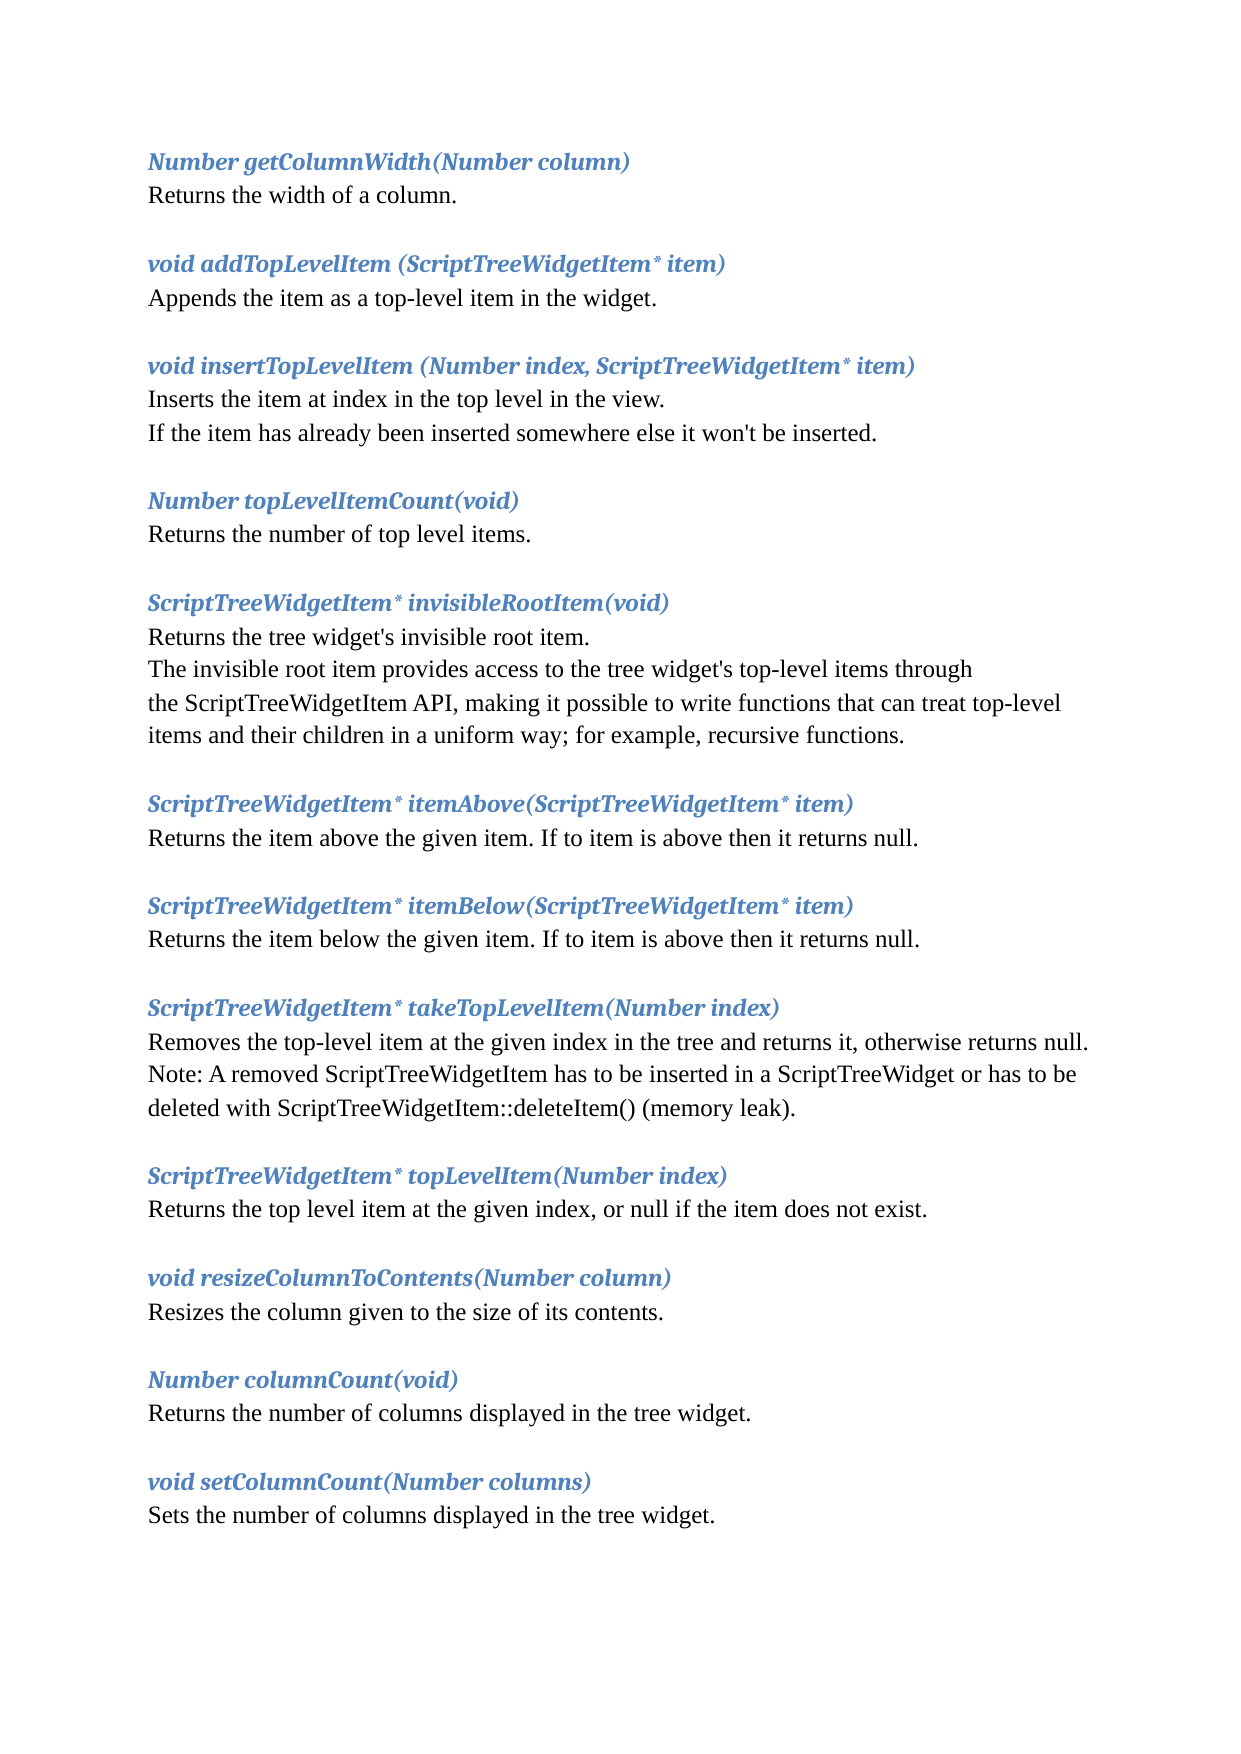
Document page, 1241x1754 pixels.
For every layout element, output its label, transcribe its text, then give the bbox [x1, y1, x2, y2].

subtitle ScriptTreeWidgetItem* invisibleRootItem(void) [148, 588, 1093, 617]
text Appends the item as a top-level item in the widget. [148, 283, 1093, 311]
text Inserts the item at index in the top level in the view. [148, 384, 1093, 413]
text Removes the top-level item at the given index in the tree and returns it, otherwise returns null. [148, 1027, 1093, 1055]
subtitle ScriptTreeWidgetItem* takeTopLevelItem(Number index) [148, 993, 1093, 1022]
text Returns the tree widget's invisible root item. [148, 622, 1093, 650]
subtitle void resizeColumnToContents(Number column) [148, 1263, 1093, 1292]
subtitle Number topLevelItemCount(void) [148, 487, 1093, 515]
text Returns the number of columns displayed in the tree widget. [148, 1398, 1093, 1427]
text Resizes the column given to the size of its contents. [148, 1297, 1093, 1325]
subtitle Number getColumnWidth(Number column) [148, 148, 1093, 176]
subtitle void insertTopLevelItem (Number index, ScriptTreeWidgetItem* item) [148, 352, 1093, 380]
subtitle ScriptTreeWidgetItem* topLevelItem(Number index) [148, 1162, 1093, 1190]
subtitle Number columnCount(void) [148, 1366, 1093, 1394]
text The invisible root item provides access to the tree widget's top-level items through [148, 654, 1093, 683]
subtitle ScriptTreeWidgetItem* itemBelow(ScriptTreeWidgetItem* item) [148, 892, 1093, 920]
subtitle void setColumnCount(Number columns) [148, 1467, 1093, 1496]
subtitle void addTopLevelItem (ScriptTreeWidgetItem* item) [148, 249, 1093, 278]
text Returns the number of top level items. [148, 519, 1093, 548]
text Note: A removed ScriptTreeWidgetItem has to be inserted in a ScriptTreeWidget or has to be deleted with ScriptTreeWidgetItem::deleteItem() (memory leak). [148, 1059, 1093, 1121]
text Returns the item above the given item. If to item is above then it returns null. [148, 823, 1093, 851]
subtitle ScriptTreeWidgetItem* itemAbove(ScriptTreeWidgetItem* item) [148, 789, 1093, 818]
text Sets the number of columns displayed in the tree widget. [148, 1501, 1093, 1529]
text the ScriptTreeWidgetItem API, making it possible to write functions that can treat top-level [148, 688, 1093, 716]
text Returns the item below the given item. If to item is above then it returns null. [148, 924, 1093, 953]
text items and their children in a uniform way; for example, recursive functions. [148, 721, 1093, 749]
text If the item has already been inserted somewhere else it won't be inserted. [148, 418, 1093, 446]
text Returns the top level item at the given index, or null if the item does not exist. [148, 1194, 1093, 1223]
text Returns the width of a column. [148, 181, 1093, 209]
